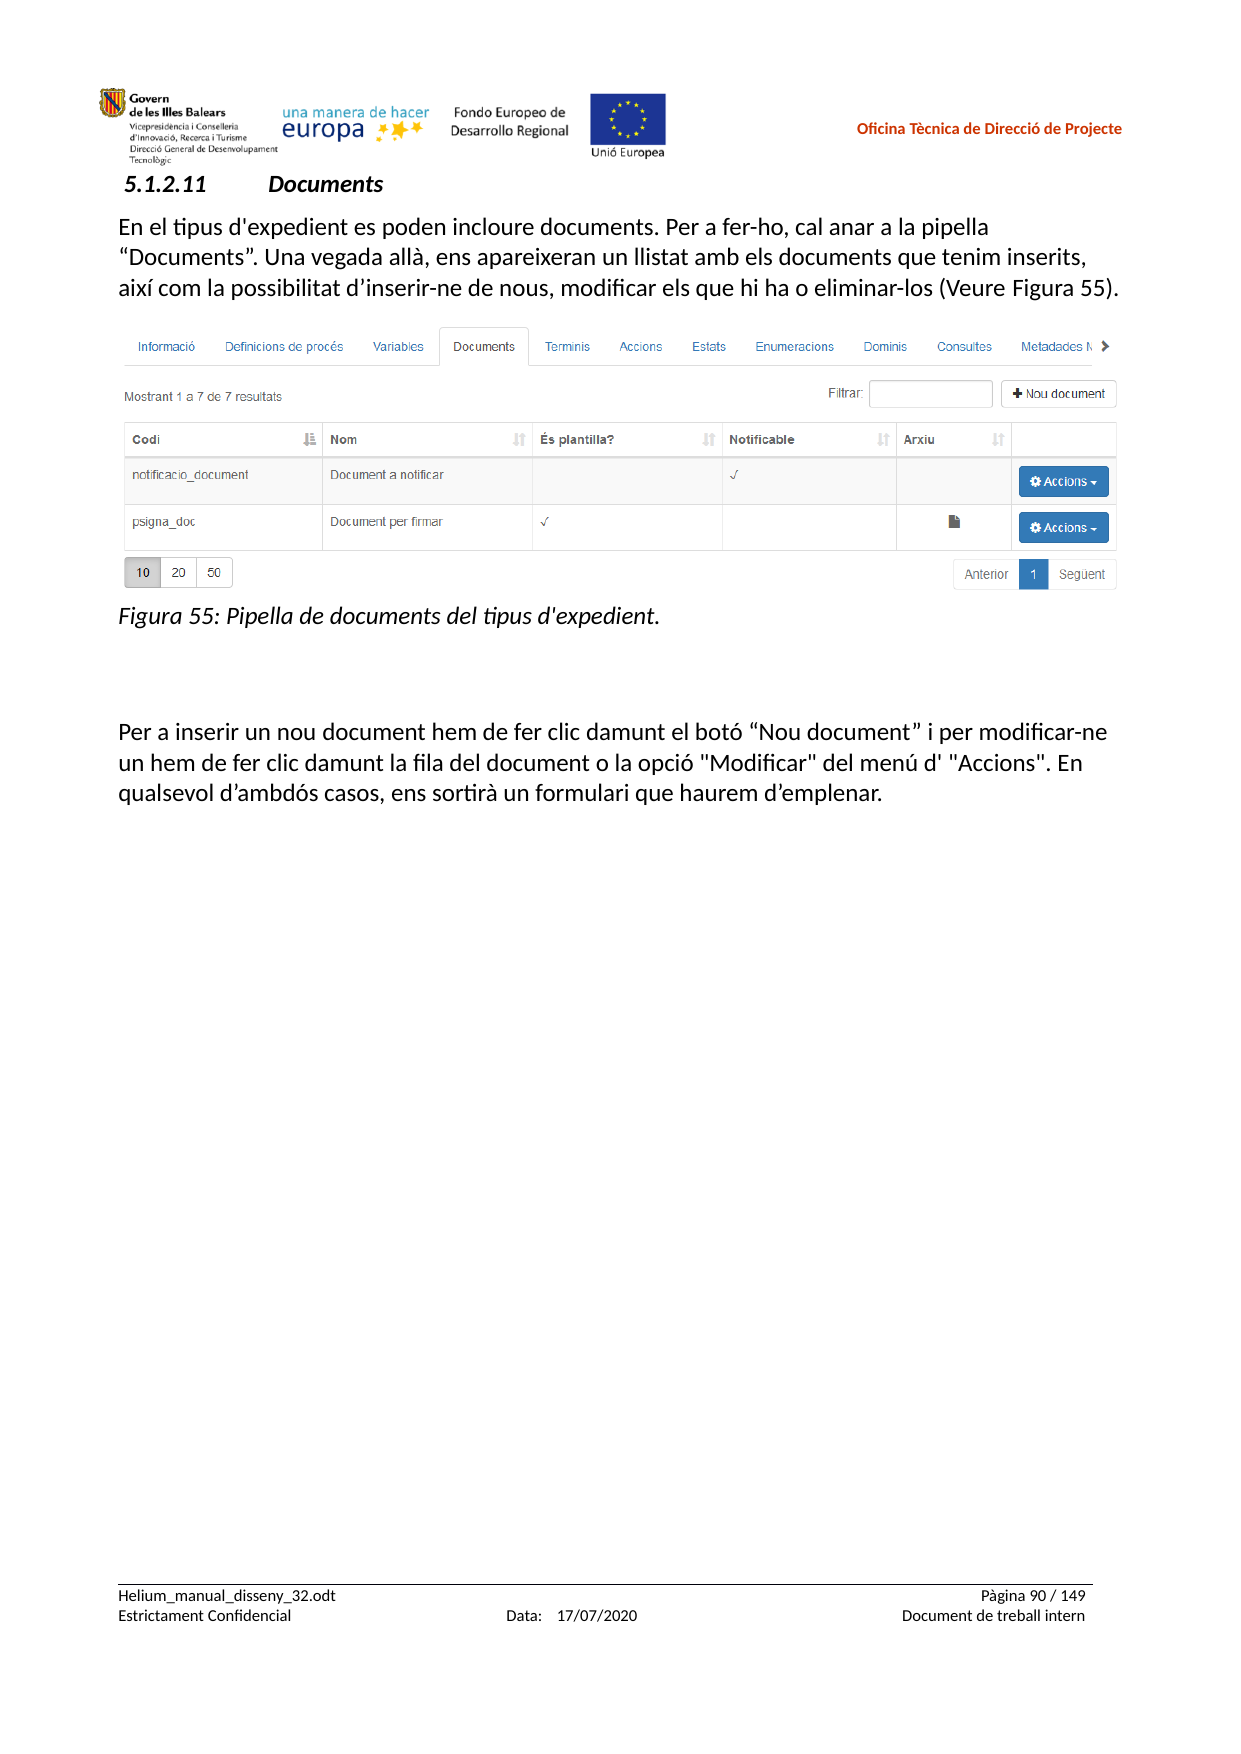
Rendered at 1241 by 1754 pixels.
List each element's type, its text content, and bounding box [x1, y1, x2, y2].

picture [99, 87, 668, 166]
picture [118, 327, 1123, 600]
subtitle Documents [118, 168, 1122, 198]
text En el tipus d'expedient es poden incloure documents. Per a fer-ho, cal anar a la pipella “Documents”. Una vegada allà, ens apareixeran un llistat amb els documents que tenim inserits, així com la possibilitat d’inserir-ne de nous, modificar els que hi ha o eliminar-los (Veure Figura 55). [118, 211, 1122, 302]
text Per a inserir un nou document hem de fer clic damunt el botó “Nou document” i per modificar-ne un hem de fer clic damunt la fila del document o la opció "Modificar" del menú d' "Accions". En qualsevol d’ambdós casos, ens sortirà un formulari que haurem d’emplenar. [118, 716, 1122, 808]
text Figura 55: Pipella de documents del tipus d'expedient. [118, 600, 1122, 630]
